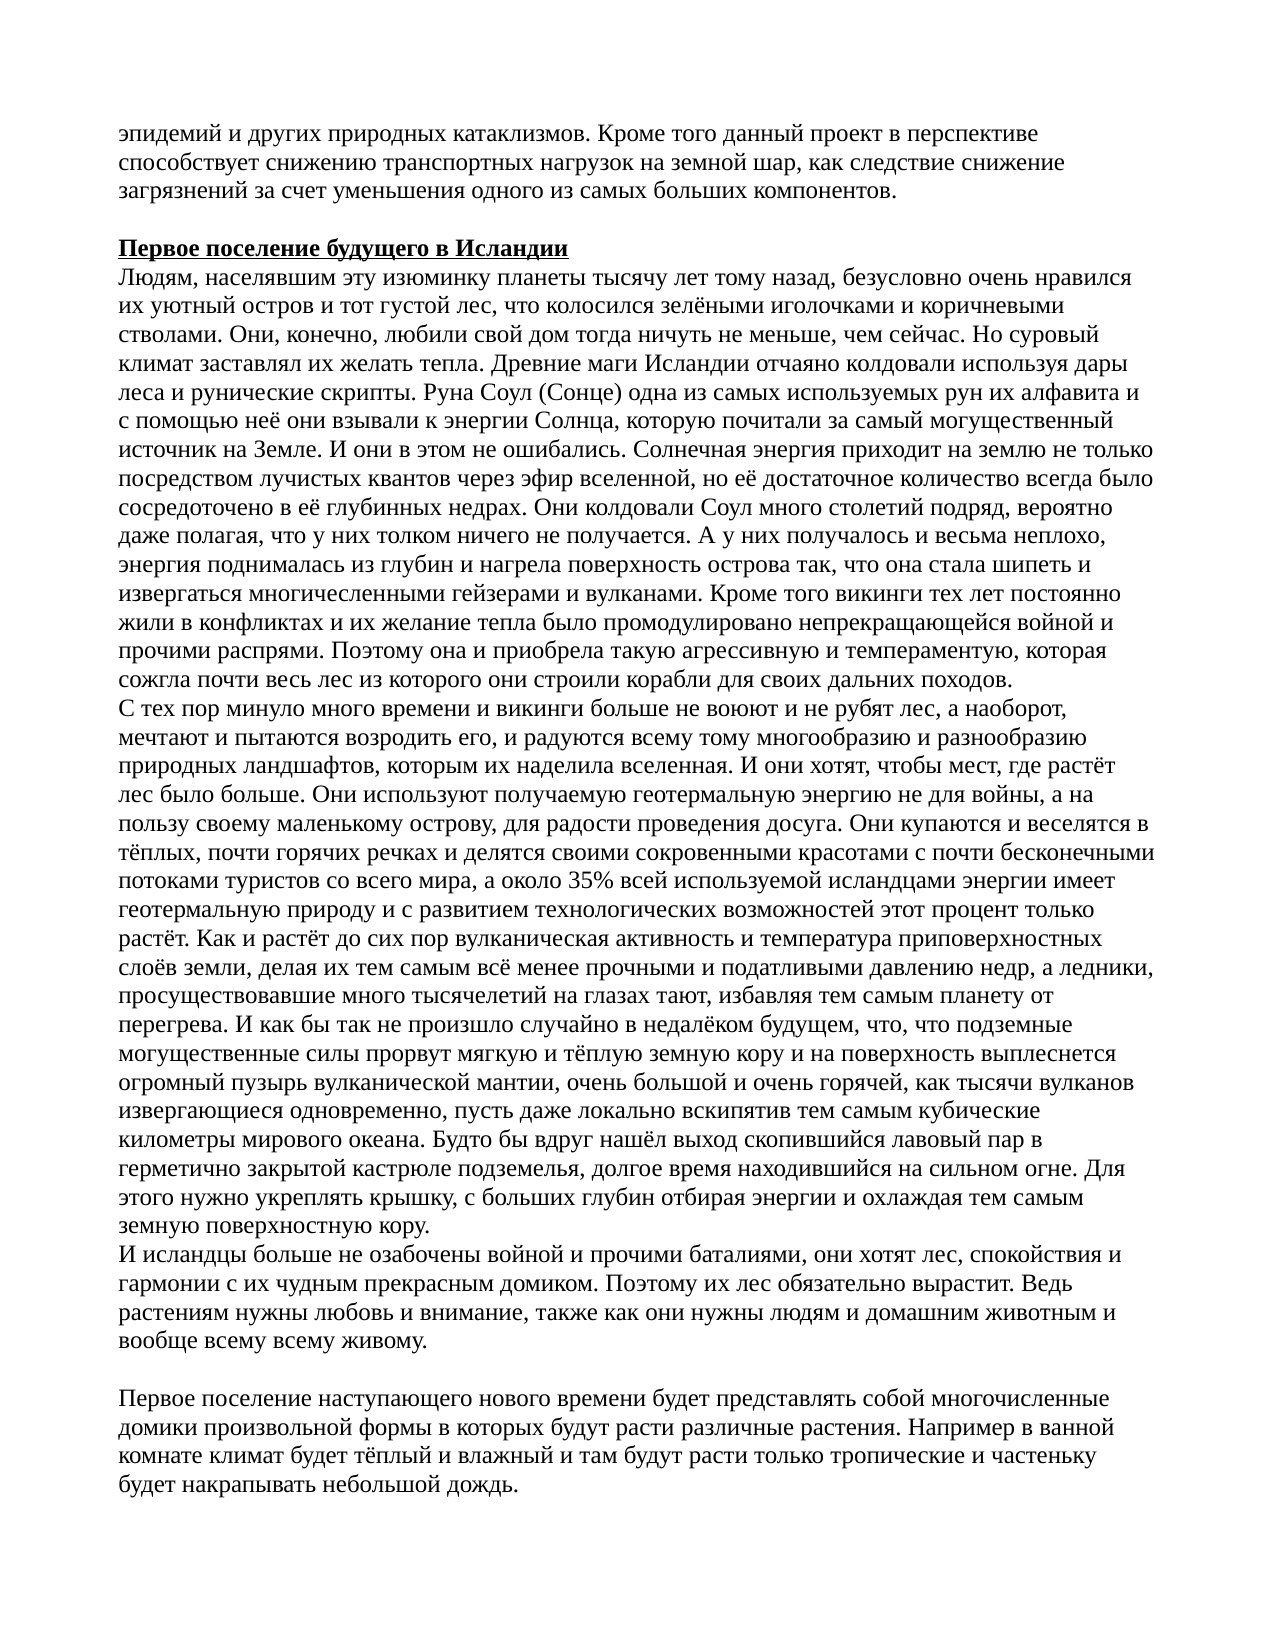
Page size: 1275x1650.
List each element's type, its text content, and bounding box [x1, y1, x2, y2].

text И исландцы больше не озабочены войной и прочими баталиями, они хотят лес, спокойствия и гармонии с их чудным прекрасным домиком. Поэтому их лес обязательно вырастит. Ведь растениям нужны любовь и внимание, также как они нужны людям и домашним животным и вообще всему всему живому. [118, 1239, 1157, 1354]
text Первое поселение будущего в Исландии [118, 233, 1157, 262]
text Первое поселение наступающего нового времени будет представлять собой многочисленные домики произвольной формы в которых будут расти различные растения. Например в ванной комнате климат будет тёплый и влажный и там будут расти только тропические и частеньку будет накрапывать небольшой дождь. [118, 1383, 1157, 1498]
text Людям, населявшим эту изюминку планеты тысячу лет тому назад, безусловно очень нравился их уютный остров и тот густой лес, что колосился зелёными иголочками и коричневыми стволами. Они, конечно, любили свой дом тогда ничуть не меньше, чем сейчас. Но суровый климат заставлял их желать тепла. Древние маги Исландии отчаяно колдовали используя дары леса и рунические скрипты. Руна Соул (Сонце) одна из самых используемых рун их алфавита и с помощью неё они взывали к энергии Солнца, которую почитали за самый могущественный источник на Земле. И они в этом не ошибались. Солнечная энергия приходит на землю не только посредством лучистых квантов через эфир вселенной, но её достаточное количество всегда было сосредоточено в её глубинных недрах. Они колдовали Соул много столетий подряд, вероятно даже полагая, что у них толком ничего не получается. А у них получалось и весьма неплохо, энергия поднималась из глубин и нагрела поверхность острова так, что она стала шипеть и извергаться многичесленными гейзерами и вулканами. Кроме того викинги тех лет постоянно жили в конфликтах и их желание тепла было промодулировано непрекращающейся войной и прочими распрями. Поэтому она и приобрела такую агрессивную и темпераментую, которая сожгла почти весь лес из которого они строили корабли для своих дальних походов. [118, 262, 1157, 693]
text С тех пор минуло много времени и викинги больше не воюют и не рубят лес, а наоборот, мечтают и пытаются возродить его, и радуются всему тому многообразию и разнообразию природных ландшафтов, которым их наделила вселенная. И они хотят, чтобы мест, где растёт лес было больше. Они используют получаемую геотермальную энергию не для войны, а на пользу своему маленькому острову, для радости проведения досуга. Они купаются и веселятся в тёплых, почти горячих речках и делятся своими сокровенными красотами с почти бесконечными потоками туристов со всего мира, а около 35% всей используемой исландцами энергии имеет геотермальную природу и с развитием технологических возможностей этот процент только растёт. Как и растёт до сих пор вулканическая активность и температура приповерхностных слоёв земли, делая их тем самым всё менее прочными и податливыми давлению недр, а ледники, просуществовавшие много тысячелетий на глазах тают, избавляя тем самым планету от перегрева. И как бы так не произшло случайно в недалёком будущем, что, что подземные могущественные силы прорвут мягкую и тёплую земную кору и на поверхность выплеснется огромный пузырь вулканической мантии, очень большой и очень горячей, как тысячи вулканов извергающиеся одновременно, пусть даже локально вскипятив тем самым кубические километры мирового океана. Будто бы вдруг нашёл выход скопившийся лавовый пар в герметично закрытой кастрюле подземелья, долгое время находившийся на сильном огне. Для этого нужно укреплять крышку, с больших глубин отбирая энергии и охлаждая тем самым земную поверхностную кору. [118, 693, 1157, 1239]
text эпидемий и других природных катаклизмов. Кроме того данный проект в перспективе способствует снижению транспортных нагрузок на земной шар, как следствие снижение загрязнений за счет уменьшения одного из самых больших компонентов. [118, 118, 1157, 204]
